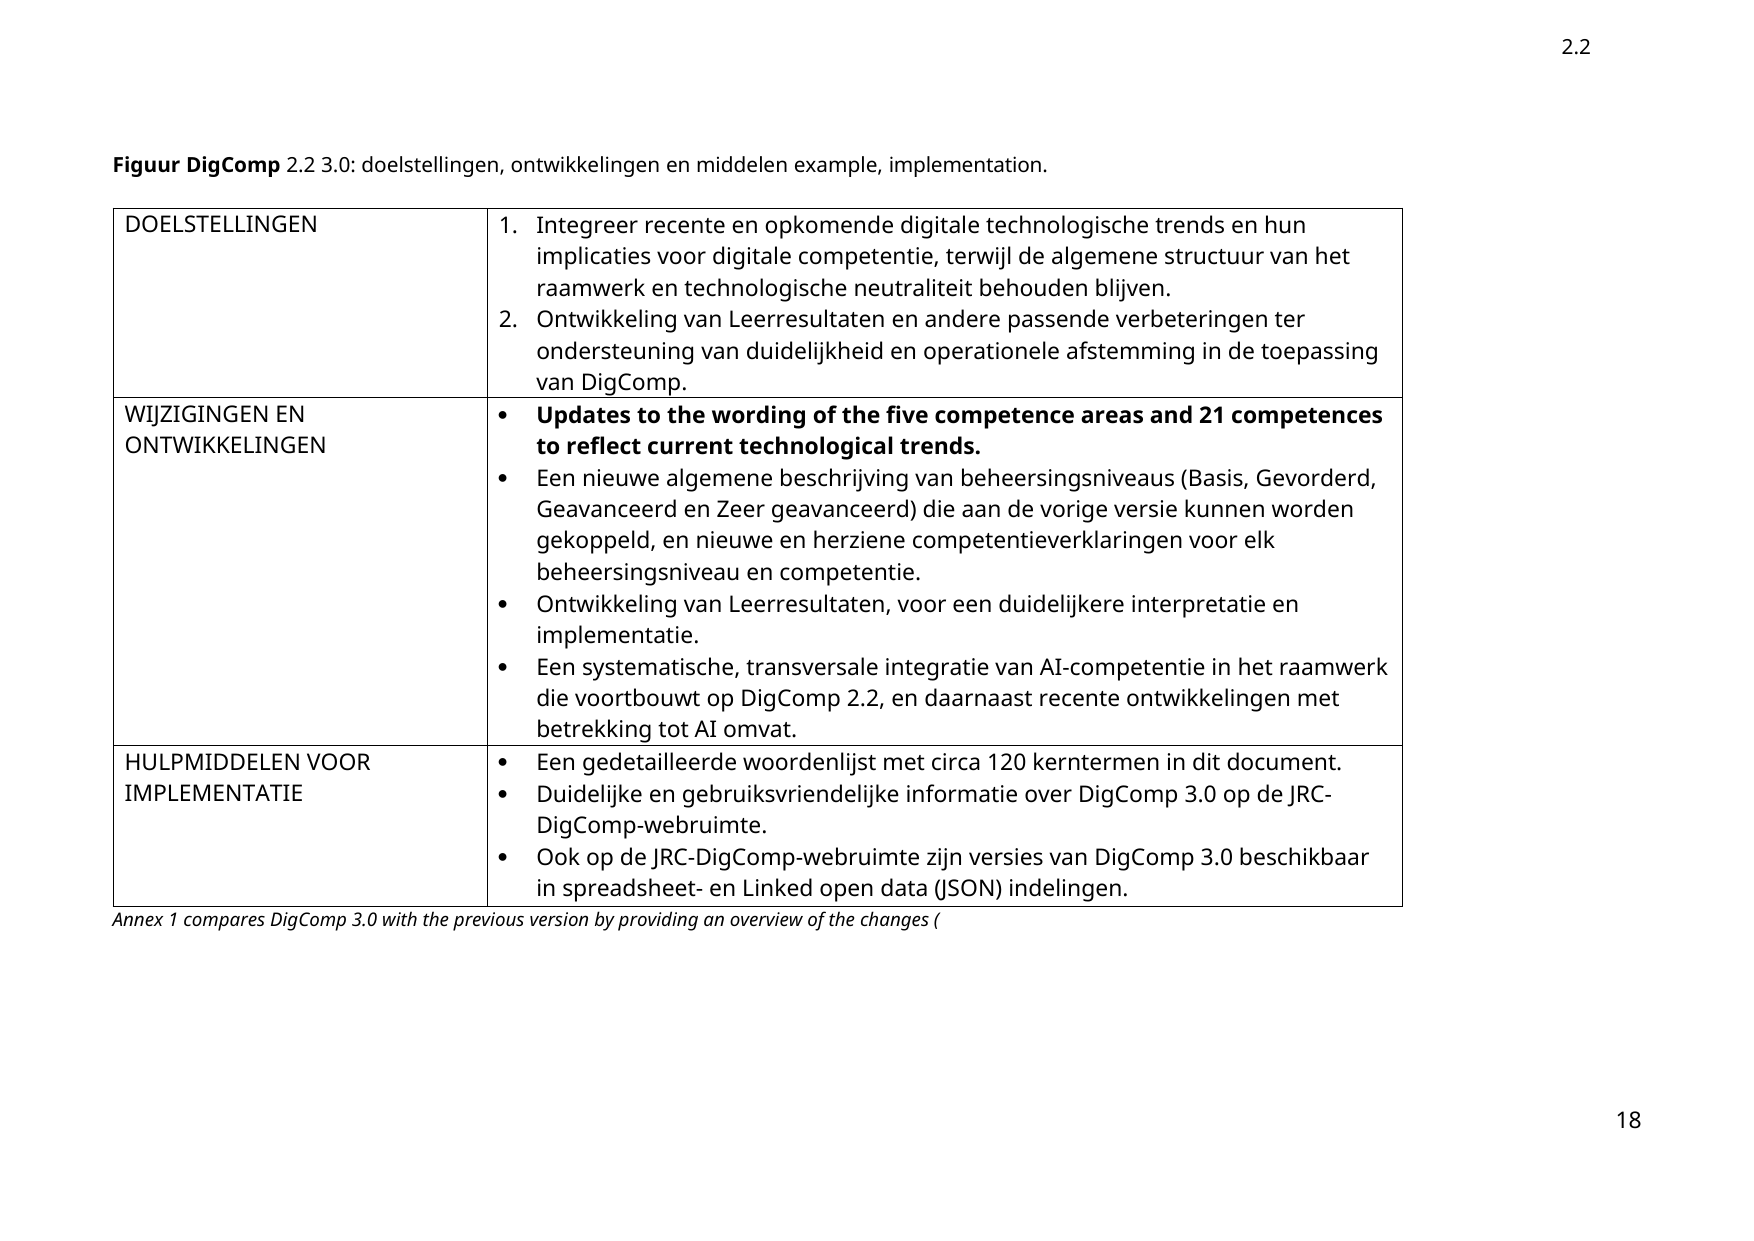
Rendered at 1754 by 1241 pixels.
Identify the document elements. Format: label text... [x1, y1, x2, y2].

table_cell WIJZIGINGEN EN ONTWIKKELINGEN [114, 398, 487, 744]
table_cell Updates to the wording of the five competence areas and 21 competences to reflect current technological trends. Een nieuwe algemene beschrijving van beheersingsniveaus (Basis, Gevorderd, Geavanceerd en Zeer geavanceerd) die aan de vorige versie kunnen worden gekoppeld, en nieuwe en herziene competentieverklaringen voor elk beheersingsniveau en competentie. Ontwikkeling van Leerresultaten, voor een duidelijkere interpretatie en implementatie. Een systematische, transversale integratie van AI-competentie in het raamwerk die voortbouwt op DigComp 2.2, en daarnaast recente ontwikkelingen met betrekking tot AI omvat. [488, 398, 1402, 744]
table_header DOELSTELLINGEN [114, 209, 487, 397]
table_cell HULPMIDDELEN VOOR IMPLEMENTATIE [114, 746, 487, 906]
table_cell Een gedetailleerde woordenlijst met circa 120 kerntermen in dit document. Duidelijke en gebruiksvriendelijke informatie over DigComp 3.0 op de JRC-DigComp-webruimte. Ook op de JRC-DigComp-webruimte zijn versies van DigComp 3.0 beschikbaar in spreadsheet- en Linked open data (JSON) indelingen. [488, 746, 1402, 906]
table_header Integreer recente en opkomende digitale technologische trends en hun implicaties voor digitale competentie, terwijl de algemene structuur van het raamwerk en technologische neutraliteit behouden blijven. Ontwikkeling van Leerresultaten en andere passende verbeteringen ter ondersteuning van duidelijkheid en operationele afstemming in de toepassing van DigComp. [488, 209, 1402, 397]
text Figuur DigComp 2.2 3.0: doelstellingen, ontwikkelingen en middelen example, implementation. [112, 150, 1641, 178]
text Annex 1 compares DigComp 3.0 with the previous version by providing an overview of the changes ( [112, 907, 1612, 932]
